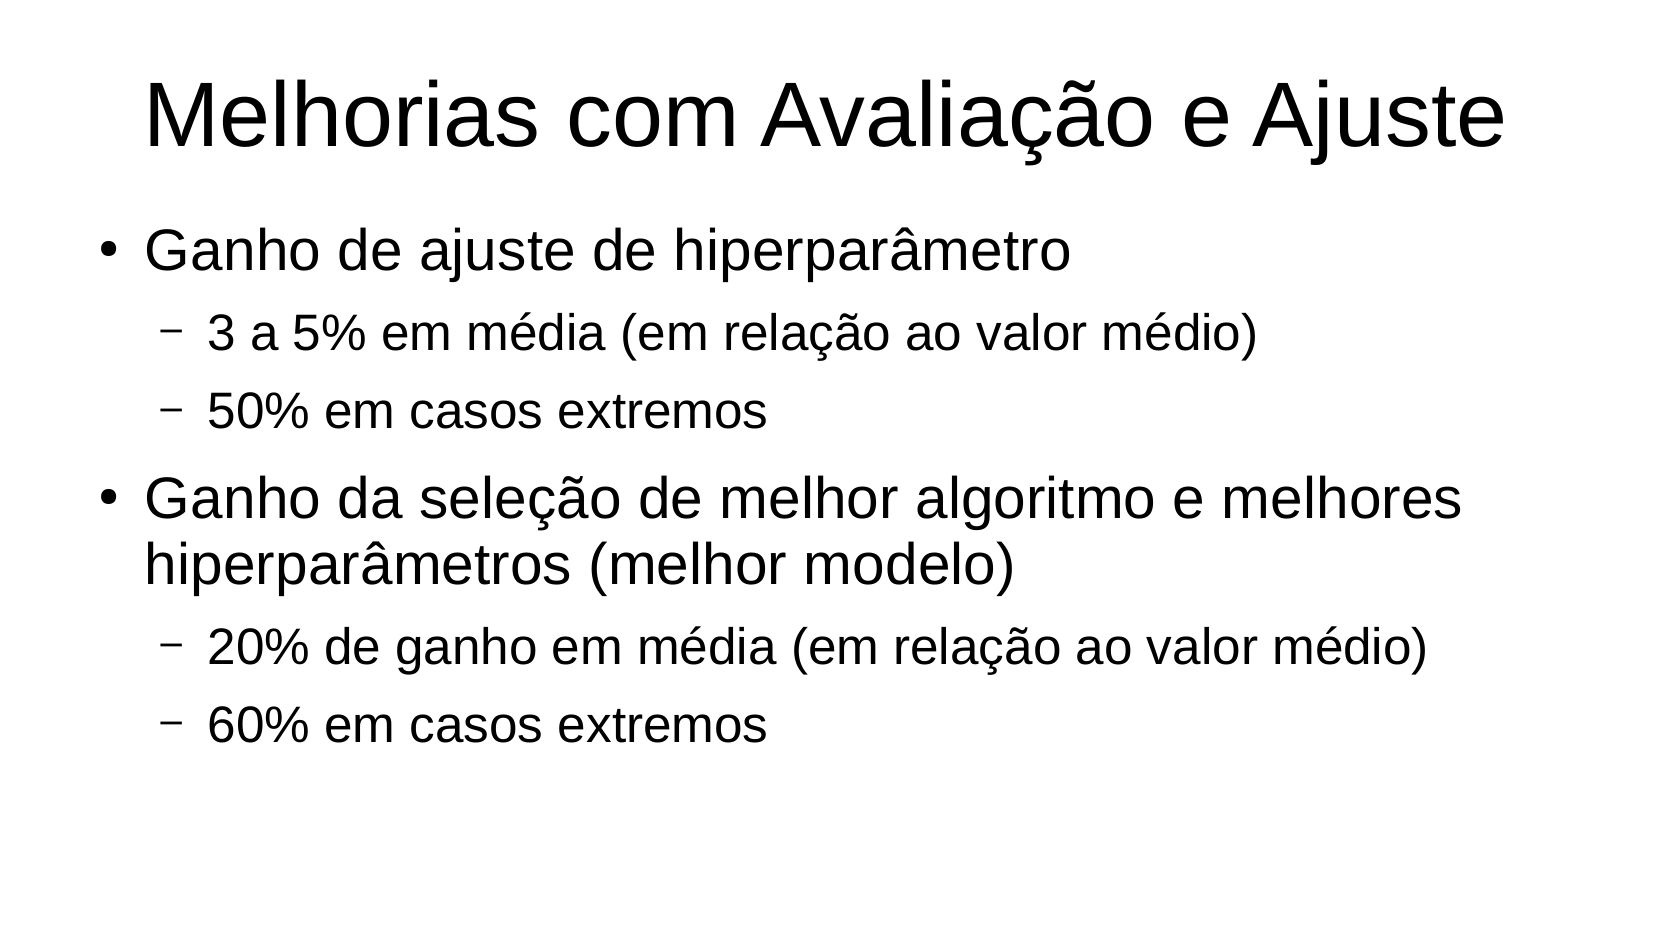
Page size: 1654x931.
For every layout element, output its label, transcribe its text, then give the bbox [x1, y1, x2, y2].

list Ganho de ajuste de hiperparâmetro 3 a 5% em média (em relação ao valor médio) 50% em casos extremos Ganho da seleção de melhor algoritmo e melhores hiperparâmetros (melhor modelo) 20% de ganho em média (em relação ao valor médio) 60% em casos extremos [82, 217, 1571, 758]
title Melhorias com Avaliação e Ajuste [82, 37, 1571, 193]
